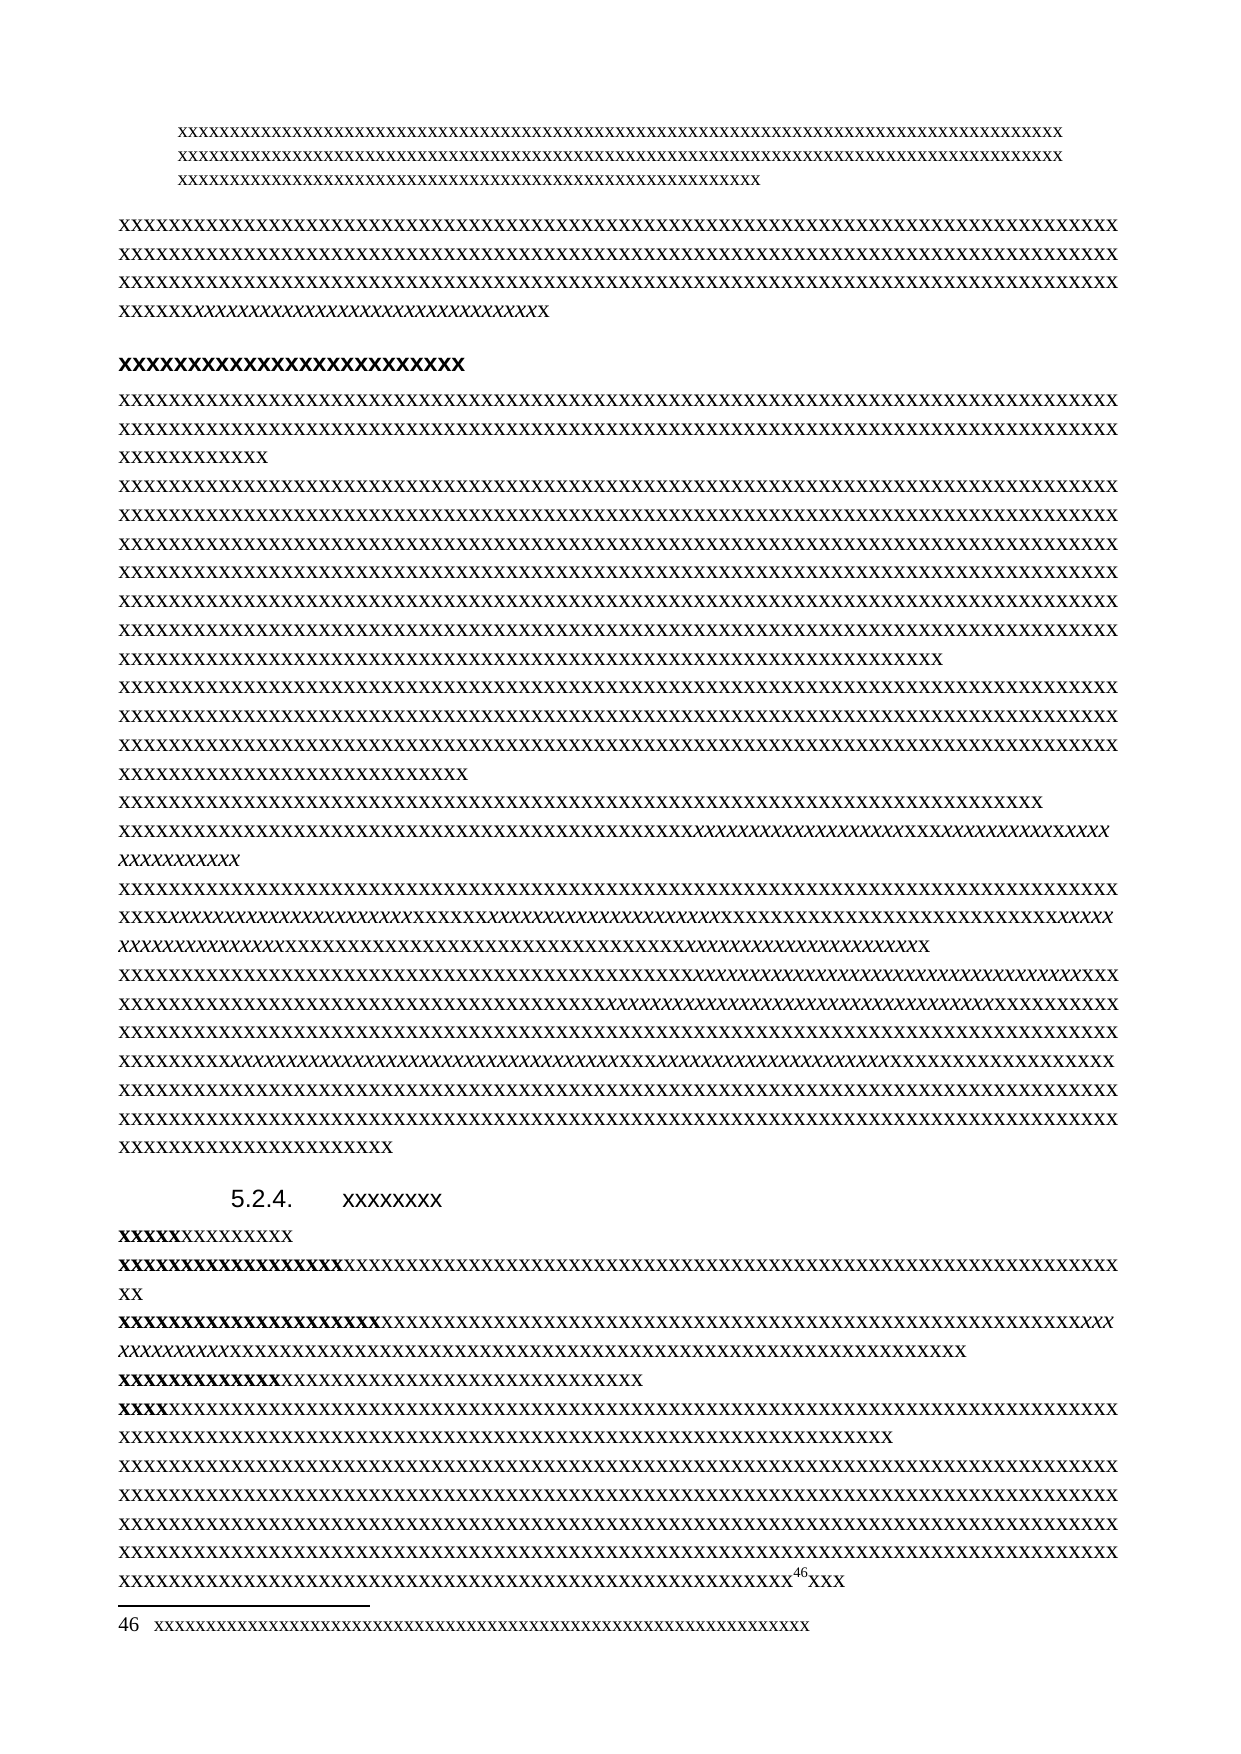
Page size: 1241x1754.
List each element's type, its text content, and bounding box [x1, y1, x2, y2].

text xxxxxxxxxxxxxxxxxxxxxxxxxxxxxxxxxxxxxxxxxx [118, 1363, 1122, 1392]
text xxxxxxxxxxxxxxxxxxxxxxxxxxxxxxxxxxxxxxxxxxxxxxxxxxxxxxxxxxxxxxxxxxxxxxxxxxxxxxxxxxxxxxxxxxxxxxxxxxxxxxxxxxxxxxxxxxxxxxxxxxxxxxxxxxxxxxxxxxxxxxxxxxxxx [118, 1306, 1122, 1363]
text xxxxxxxxxxxxxxxxxxxxxxxxxxxxxxxxxxxxxxxxxxxxxxxxxxxxxxxxxxxxxxxxxxxxxxxxxxxxxxxxxxxxxxxxxxxxxx [118, 814, 1122, 872]
text xxxxxxxxxxxxxxxxxxxxxxxxxxxxxxxxxxxxxxxxxxxxxxxxxxxxxxxxxxxxxxxxxxxxxxxxxxxxxxxxxxxxxxxxxxxxxxxxxxxxxxxxxxxxxxxxxxxxxxxxxxxxxxxxxxxxxxxxxxxxxxxxxxxxxxxxxxxxxxxxxxxxxxxxxxxx [118, 383, 1122, 469]
text xxxxxxxxxxxxxxxxxxxxxxxxxxxxxxxxxxxxxxxxxxxxxxxxxxxxxxxxxxxxxxxxxxxxxxxxxxxxxxxxxxxxxxxxxxxxxxxxxxxxxxxxxxxxxxxxxxxxxxxxxxxxxxxxxxxxxxxxxxxxxxxxxxxxxxxxxxxxxxxxxxxxxxxxxxxxxxxxxxxxxxxxxxxxxxxxxxxxxxxxxxxxxxxxxxxxxxxxxxxxxxxxxxxxxxxxxxxxxxxxxxxxxxxxxxxxxxxxxxxxxxxxxxxxxxxxxxxxxx [118, 208, 1122, 323]
text xxxxxxxxxxxxxxxxxxxxxxxxxxxxxxxxxxxxxxxxxxxxxxxxxxxxxxxxxxxxxxx [118, 1612, 1122, 1636]
text xxxxxxxxxxxxxx [118, 1219, 1122, 1248]
text xxxxxxxxxxxxxxxxxxxxxxxxxxxxxxxxxxxxxxxxxxxxxxxxxxxxxxxxxxxxxxxxxxxxxxxxxxxxxxxxxxxxxxxxxxxxxxxxxxxxxxxxxxxxxxxxxxxxxxxxxxxxxxxxxxxxxxxxxxxxxxxxxxxxxxxxxxxxxxxxxxxxxxxxxxxxxxxxxxxxxxxxxxxxxxxxxxxxxxxxxxxxxxxxxxxxxxxxxxxxxxxxxx [177, 118, 1063, 190]
text xxxxxxxxxxxxxxxxxxxxxxxxxxxxxxxxxxxxxxxxxxxxxxxxxxxxxxxxxxxxxxxxxxxxxxxxxxxxxxxxxxxxxxxxxxxxxxxxxxxxxxxxxxxxxxxxxxxxxxxxxxxxxxxxxxxxxxxxxxxxxxxxxxxxxxxxxxxxxxxxxxxxxxxxxxxxxxxxxxxxxxxxxxxxxxxxxxxxxxxxxxxxxxxxxxxxxxxxxxxxxxxxxxxxxxxxxx [118, 872, 1122, 958]
text xxxxxxxxxxxxxxxxxxxxxxxxxxxxxxxxxxxxxxxxxxxxxxxxxxxxxxxxxxxxxxxxxxxxxxxxxxxxxxxxxxxxxxxxxxxxxxxxxxxxxxxxxxxxxxxxxxxxxxxxxxxxxxxxxxxxxxxxxxxxxxxxxxxxxxxxxxxxxxxxxxxxxxxxxxxxxxxxxxxxxxxxxxxxxxxxxxxxxxxxxxxxxxxxxxxxxxxxxxxxxxxxxxxxxxxxxxxxxxxxxxxxxxxxxxxxxxxxxxxxxxxxxxxx [118, 671, 1122, 786]
text xxxxxxxxxxxxxxxxxxxxxxxxxxxxxxxxxxxxxxxxxxxxxxxxxxxxxxxxxxxxxxxxxxxxxxxxxxxxxxxxxx [118, 1248, 1122, 1306]
subtitle xxxxxxxx [231, 1184, 1122, 1213]
text xxxxxxxxxxxxxxxxxxxxxxxxxxxxxxxxxxxxxxxxxxxxxxxxxxxxxxxxxxxxxxxxxxxxxxxxxxxxxxxxxxxxxxxxxxxxxxxxxxxxxxxxxxxxxxxxxxxxxxxxxxxxxxxxxxxxxxxxxxxxxxxxxxxxxxxxxxxxxxxxxxxxxxxxxxxxxxxxxxxxxxxxxxxxxxxxxxxxxxxxxxxxxxxxxxxxxxxxxxxxxxxxxxxxxxxxxxxxxxxxxxxxxxxxxxxxxxxxxxxxxxxxxxxxxxxxxxxxxxxxxxxxxxxxxxxxxxxxxxxxxxxxxxxxxxxxxxxxxxxxxxxxxxxxxxxxxxxxxxxxxxxxxxxxxxxxxxxxxxxxxxxxxxxxxxxxxxxxxxxxxxxxxxxxxxxxxxxxxxxxxxxxxxxxxxxxxxxxxxxxxxxxxxxxxxxxxxxxxxxxxxxxxxxxxxxxxxxxxxxxxxxxxxxxxxxxxxxxxxxxxxxxxxxxxxxxxxxxxxxxxxxxxxxxxxxxxxxxxxxxxxxxxxxxxxxxxxxxxxxxxxxxxx [118, 469, 1122, 671]
text xxxxxxxxxxxxxxxxxxxxxxxxxxxxxxxxxxxxxxxxxxxxxxxxxxxxxxxxxxxxxxxxxxxxxxxxxxxxxxxxxxxxxxxxxxxxxxxxxxxxxxxxxxxxxxxxxxxxxxxxxxxxxxxxxxxxxxxxxxxxxxxxxxxxxxxxxxxxxxxxxxxxxxxxxxxxxxxxxxxxxxxxxxxxxxxxxxxxxxxxxxxxxxxxxxxxxxxxxxxxxxxxxxxxxxxxxxxxxxxxxxxxxxxxxxxxxxxxxxxxxxxxxxxxxxxxxxxxxxxxxxxxxxxxxxxxxxxxxxxxxxxxxxxxxxxxxxxxxxxxxxxxxxxxxxxxxxxxxxxxxxxxxxxxxxxxxxxxxxxxxxxxxxxxxxxxxxxxxxxxxxxxxxxxxxxxxxxxxxxxxxxxxxxxxxxxxxxxxxxxxxxxxxxxxxxxxxxxxxxxxxxxxxxxxxxxxxxxxxxxxxxxxxxxxxxxxxxxxxxxxxxxxxxxxxxxxxxxxxxxxxxxxxxxxxxxxxxx [118, 958, 1122, 1159]
text xxxxxxxxxxxxxxxxxxxxxxxxxxxxxxxxxxxxxxxxxxxxxxxxxxxxxxxxxxxxxxxxxxxxxxxxxxxxxxxxxxxxxxxxxxxxxxxxxxxxxxxxxxxxxxxxxxxxxxxxxxxxxxxxxxxxxxxxxxxxxxxxxxxxxxxxxxxxxxxxxxxxxxxxxxxxxxxxxxxxxxxxxxxxxxxxxxxxxxxxxxxxxxxxxxxxxxxxxxxxxxxxxxxxxxxxxxxxxxxxxxxxxxxxxxxxxxxxxxxxxxxxxxxxxxxxxxxxxxxxxxxxxxxxxxxxxxxxxxxxxxxxxxxxxxxxxxxxxxxxxxxxxxxxxxxxxxxxxxxxxxxxxxxxxxxxxxxxxxxxxxxxxxxxxxxxxxxxx [118, 1449, 1122, 1593]
subtitle xxxxxxxxxxxxxxxxxxxxxxxxx [118, 348, 1122, 377]
text xxxxxxxxxxxxxxxxxxxxxxxxxxxxxxxxxxxxxxxxxxxxxxxxxxxxxxxxxxxxxxxxxxxxxxxxxx [118, 786, 1122, 814]
text xxxxxxxxxxxxxxxxxxxxxxxxxxxxxxxxxxxxxxxxxxxxxxxxxxxxxxxxxxxxxxxxxxxxxxxxxxxxxxxxxxxxxxxxxxxxxxxxxxxxxxxxxxxxxxxxxxxxxxxxxxxxxxxxxxxxxxxxxxxxxx [118, 1392, 1122, 1449]
